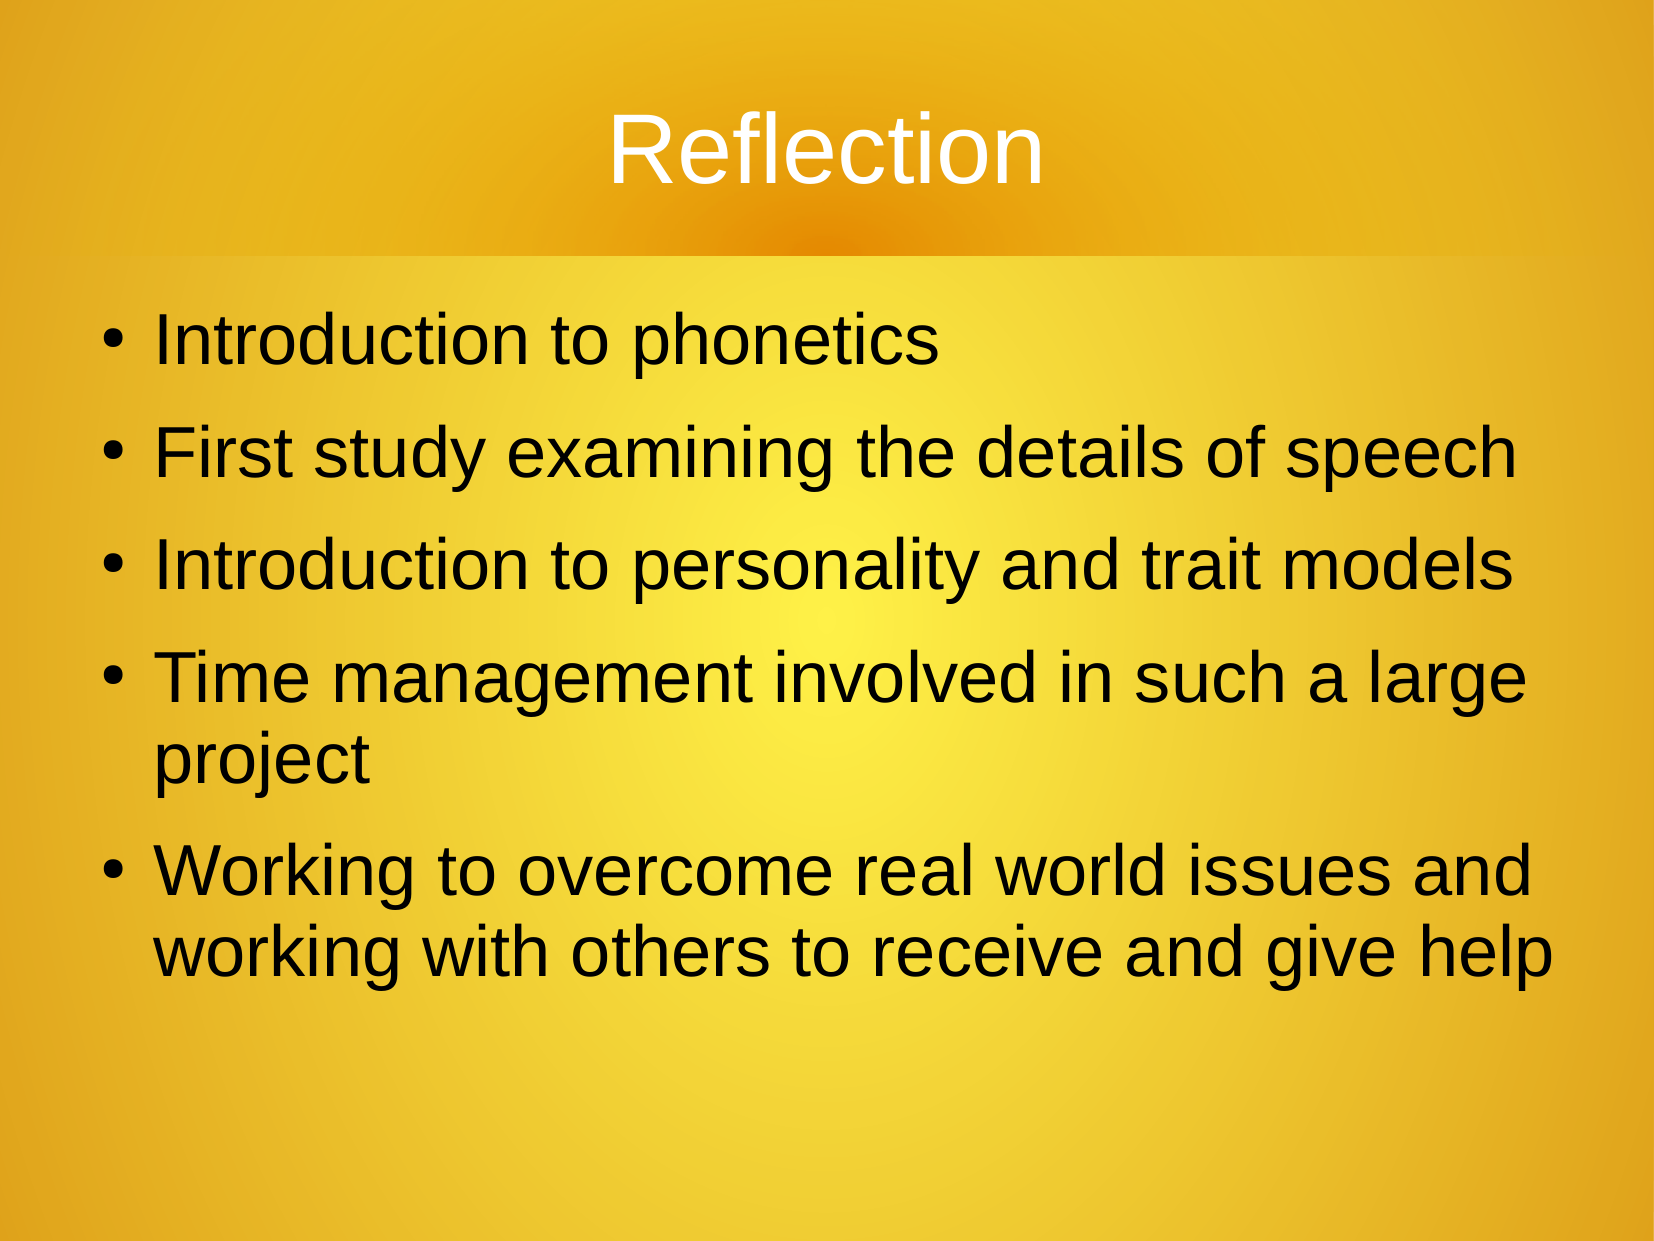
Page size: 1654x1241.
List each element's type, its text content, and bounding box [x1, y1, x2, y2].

list Introduction to phonetics First study examining the details of speech Introduction to personality and trait models Time management involved in such a large project Working to overcome real world issues and working with others to receive and give help [82, 299, 1571, 1019]
title Reflection [82, 47, 1571, 252]
